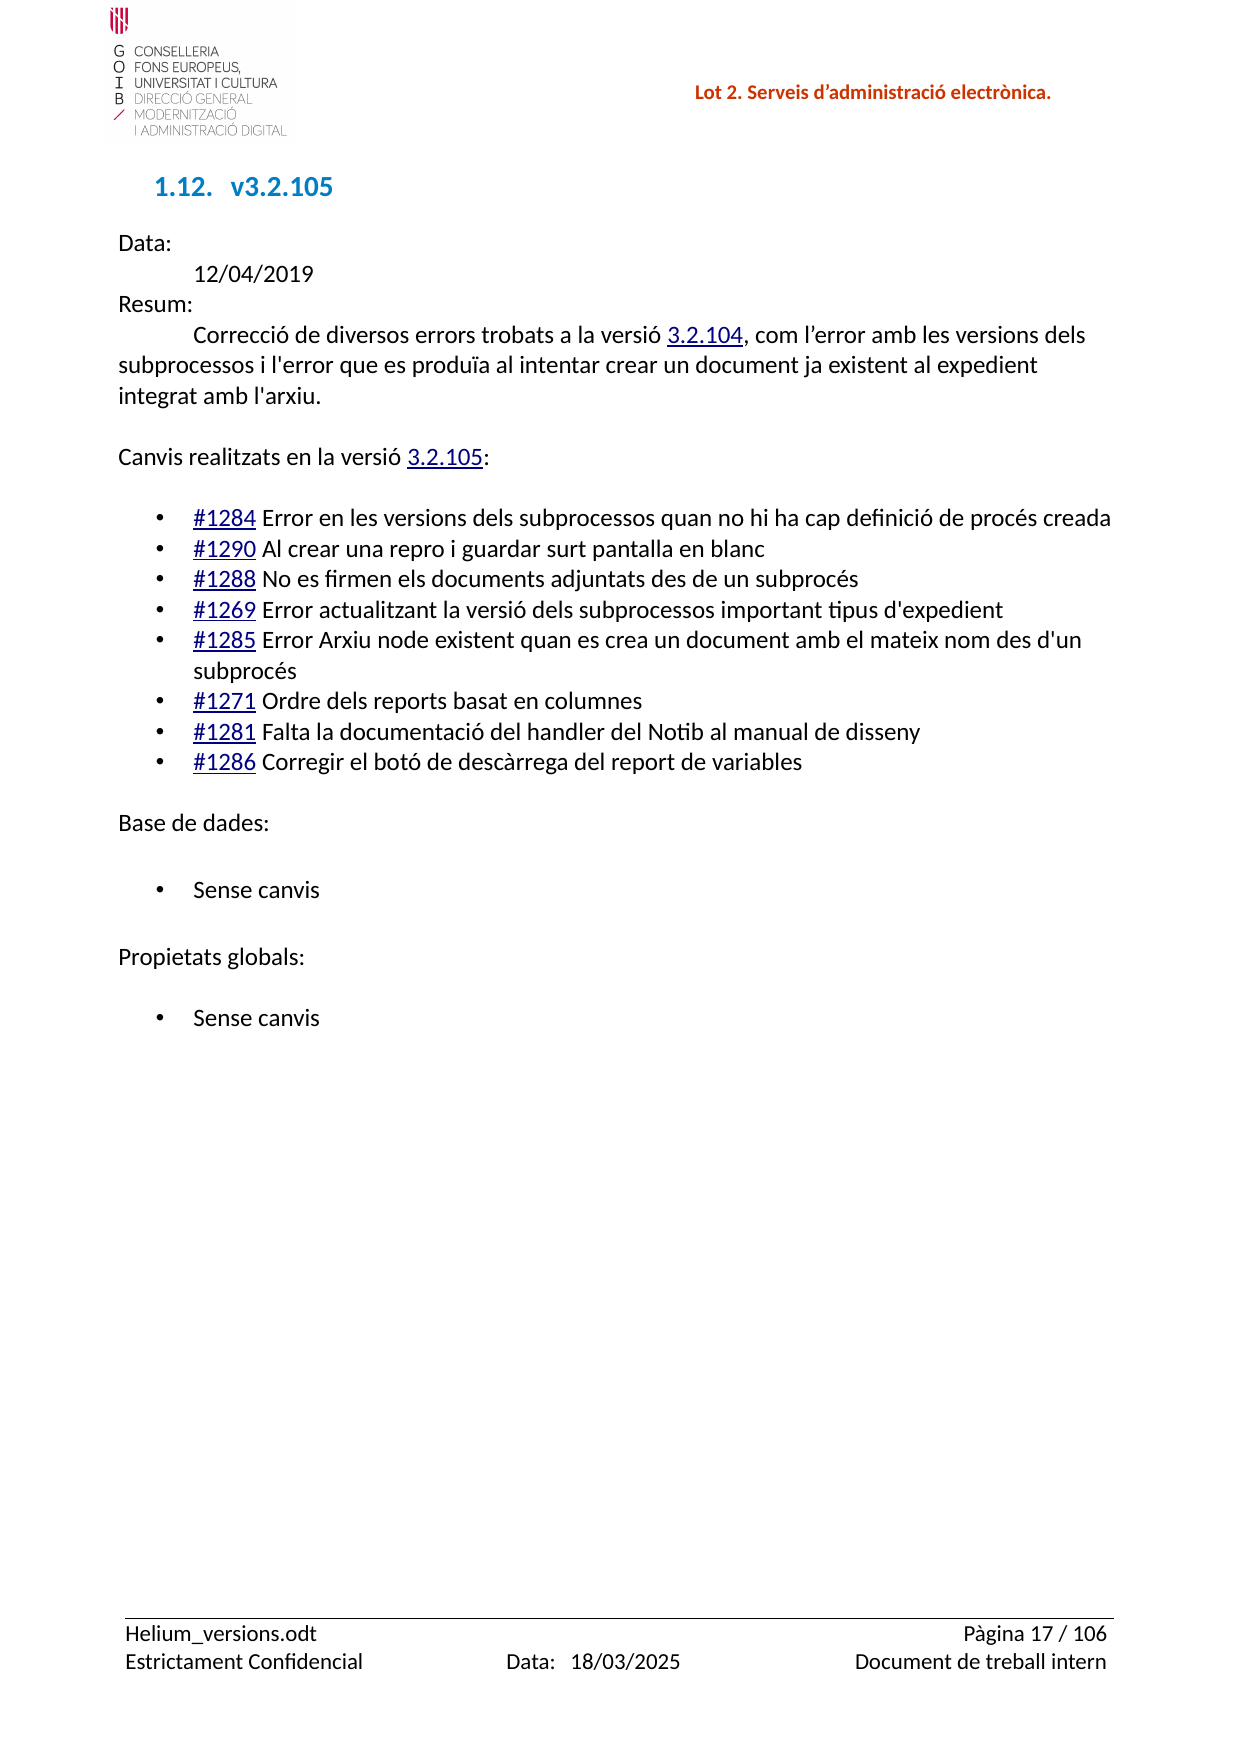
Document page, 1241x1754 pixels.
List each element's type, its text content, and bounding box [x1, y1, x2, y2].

text Correcció de diversos errors trobats a la versió 3.2.104, com l’error amb les versions dels subprocessos i l'error que es produïa al intentar crear un document ja existent al expedient integrat amb l'arxiu. [118, 319, 1122, 411]
text 12/04/2019 [118, 258, 1122, 289]
text Canvis realitzats en la versió 3.2.105: [118, 441, 1122, 472]
list #1271 Ordre dels reports basat en columnes [156, 685, 1122, 716]
subtitle v3.2.105 [153, 168, 1122, 204]
list #1288 No es firmen els documents adjuntats des de un subprocés [156, 563, 1122, 594]
list #1269 Error actualitzant la versió dels subprocessos important tipus d'expedient [156, 594, 1122, 624]
list #1286 Corregir el botó de descàrrega del report de variables [156, 746, 1122, 777]
list Sense canvis [156, 874, 1122, 905]
list #1285 Error Arxiu node existent quan es crea un document amb el mateix nom des d'un subprocés [156, 624, 1122, 685]
list #1284 Error en les versions dels subprocessos quan no hi ha cap definició de procés creada [156, 502, 1122, 533]
text Base de dades: [118, 807, 1122, 838]
text Propietats globals: [118, 941, 1122, 972]
text Data: [118, 228, 1122, 258]
list #1290 Al crear una repro i guardar surt pantalla en blanc [156, 533, 1122, 563]
text Resum: [118, 289, 1122, 319]
list Sense canvis [156, 1002, 1122, 1033]
picture [100, 0, 297, 144]
list #1281 Falta la documentació del handler del Notib al manual de disseny [156, 716, 1122, 746]
